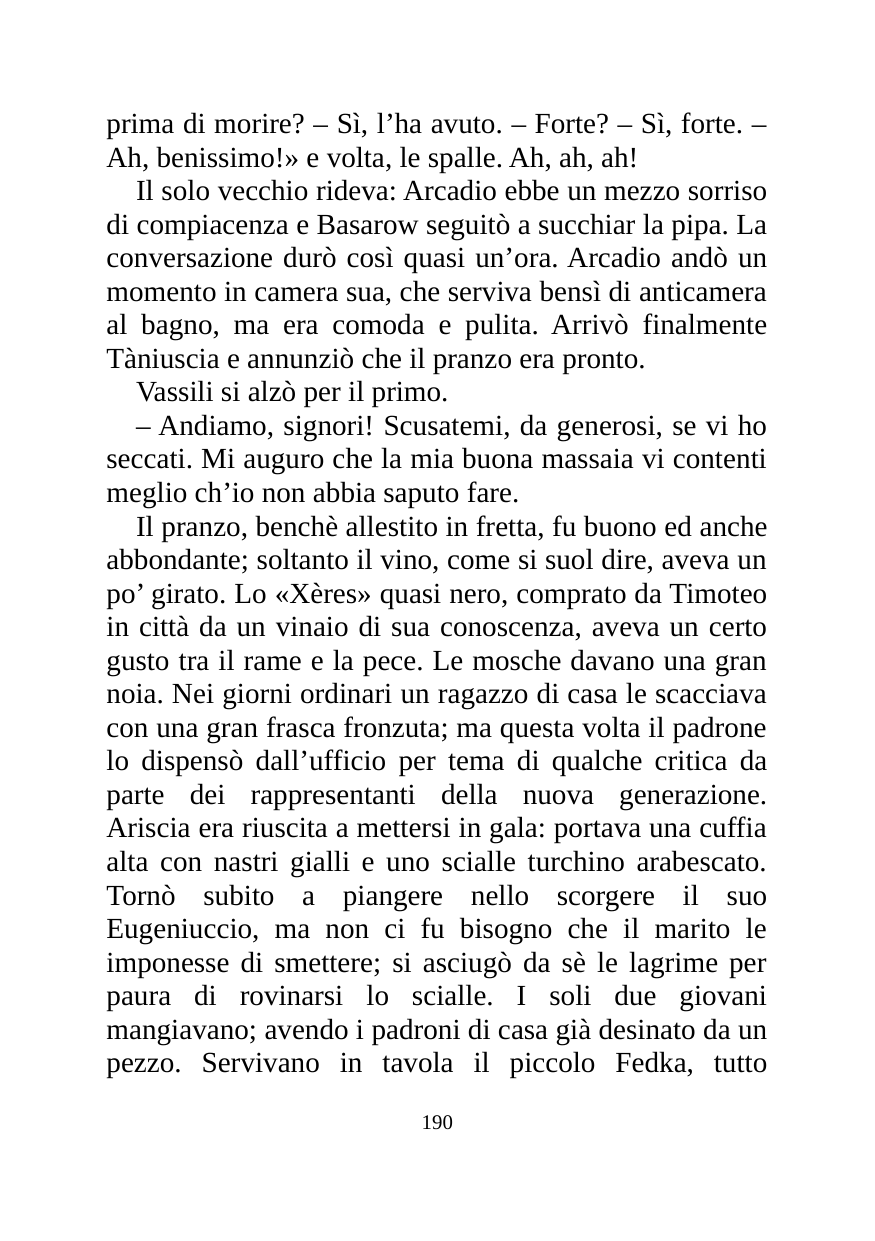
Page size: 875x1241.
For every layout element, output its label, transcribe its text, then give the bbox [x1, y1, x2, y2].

text – Andiamo, signori! Scusatemi, da generosi, se vi ho seccati. Mi auguro che la mia buona massaia vi contenti meglio ch’io non abbia saputo fare. [106, 408, 768, 509]
text prima di morire? – Sì, l’ha avuto. – Forte? – Sì, forte. – Ah, benissimo!» e volta, le spalle. Ah, ah, ah! [106, 106, 768, 173]
text Il pranzo, benchè allestito in fretta, fu buono ed anche abbondante; soltanto il vino, come si suol dire, aveva un po’ girato. Lo «Xères» quasi nero, comprato da Timoteo in città da un vinaio di sua conoscenza, aveva un certo gusto tra il rame e la pece. Le mosche davano una gran noia. Nei giorni ordinari un ragazzo di casa le scacciava con una gran frasca fronzuta; ma questa volta il padrone lo dispensò dall’ufficio per tema di qualche critica da parte dei rappresentanti della nuova generazione. Ariscia era riuscita a mettersi in gala: portava una cuffia alta con nastri gialli e uno scialle turchino arabescato. Tornò subito a piangere nello scorgere il suo Eugeniuccio, ma non ci fu bisogno che il marito le imponesse di smettere; si asciugò da sè le lagrime per paura di rovinarsi lo scialle. I soli due giovani mangiavano; avendo i padroni di casa già desinato da un pezzo. Servivano in tavola il piccolo Fedka, tutto [106, 509, 768, 1079]
text Vassili si alzò per il primo. [106, 374, 768, 408]
text Il solo vecchio rideva: Arcadio ebbe un mezzo sorriso di compiacenza e Basarow seguitò a succhiar la pipa. La conversazione durò così quasi un’ora. Arcadio andò un momento in camera sua, che serviva bensì di anticamera al bagno, ma era comoda e pulita. Arrivò finalmente Tàniuscia e annunziò che il pranzo era pronto. [106, 173, 768, 374]
